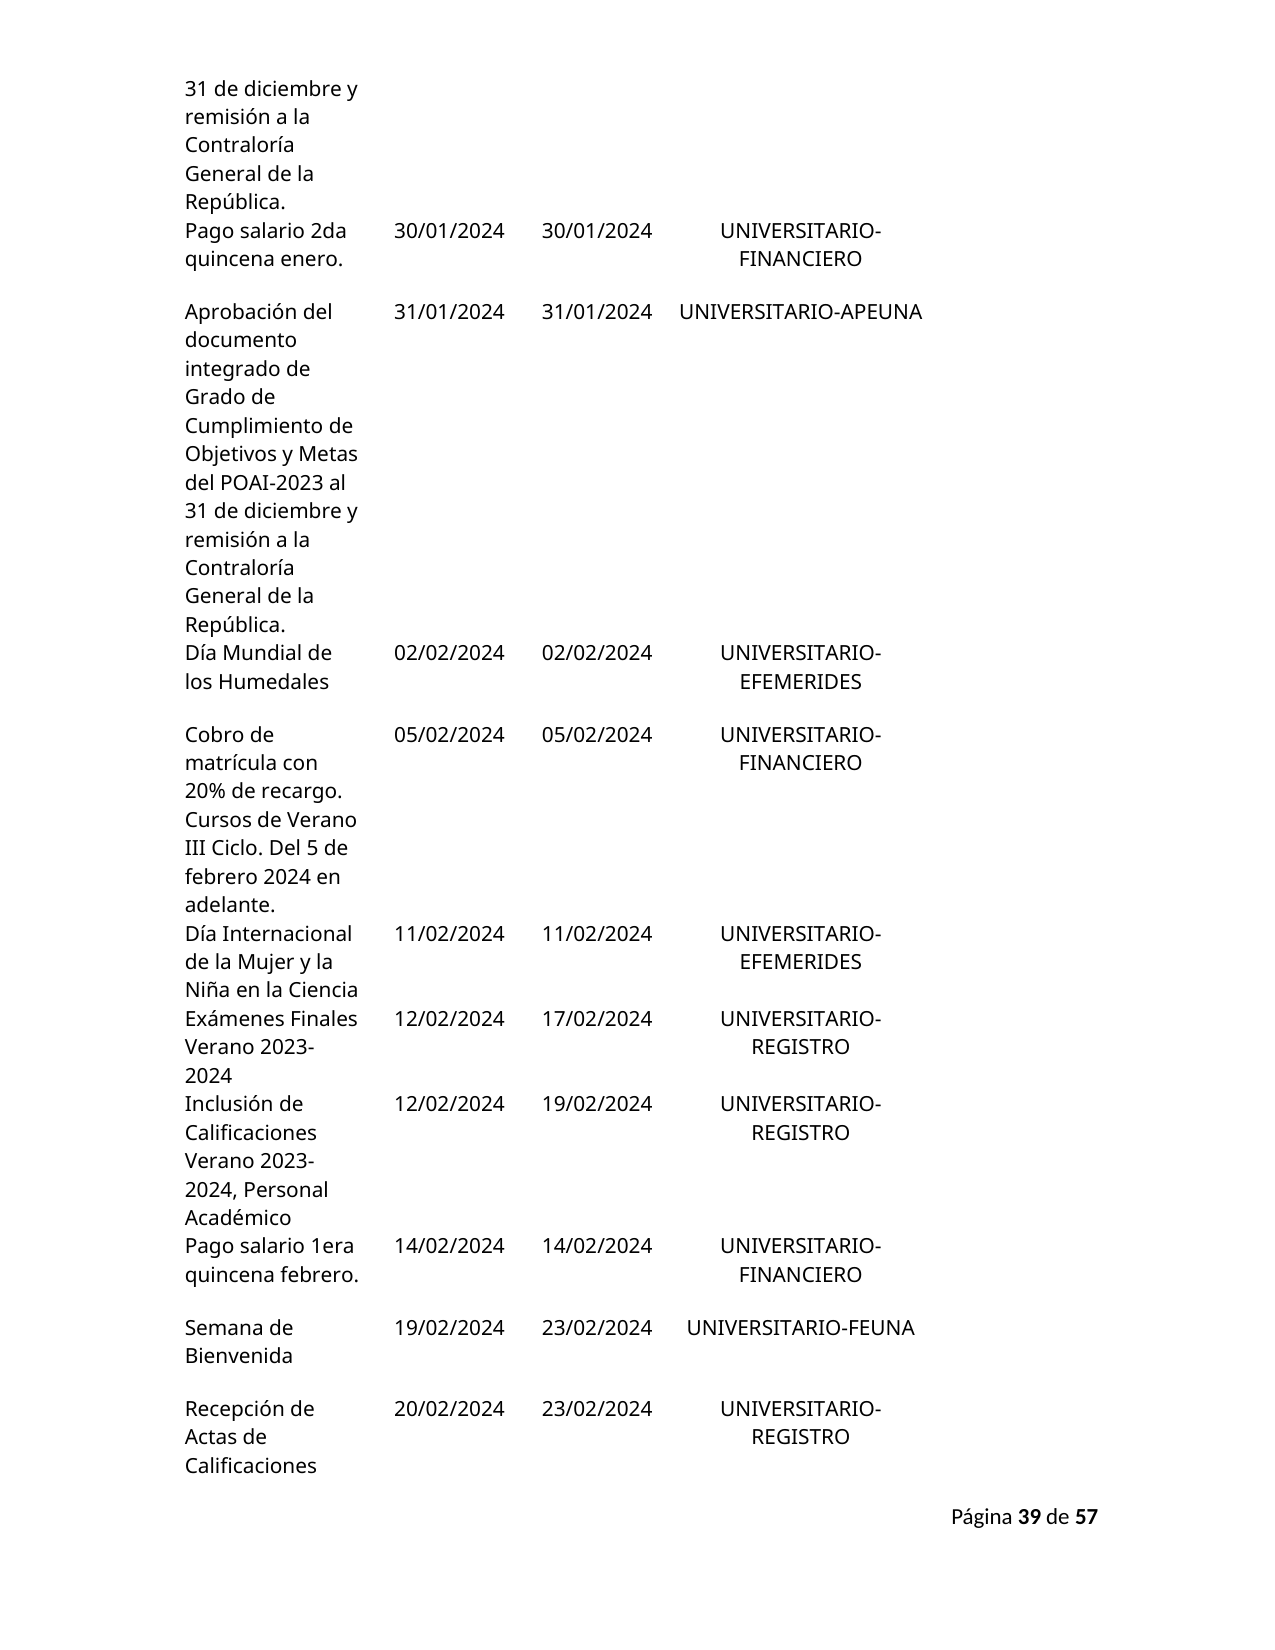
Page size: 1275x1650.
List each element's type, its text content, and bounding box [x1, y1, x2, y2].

table_cell [1257, 1004, 1275, 1089]
table_cell [938, 919, 959, 1004]
table_cell UNIVERSITARIO-REGISTRO [664, 1004, 938, 1089]
table_cell [959, 216, 1257, 297]
table_cell [959, 74, 1257, 216]
table_cell [959, 1232, 1257, 1313]
table_cell [938, 297, 959, 638]
table_cell 23/02/2024 [530, 1313, 664, 1394]
table_cell 14/02/2024 [368, 1232, 530, 1313]
table_cell 12/02/2024 [368, 1089, 530, 1232]
table_cell [1257, 919, 1275, 1004]
table_cell [959, 1004, 1257, 1089]
table_cell [1257, 216, 1275, 297]
table_cell [938, 216, 959, 297]
table_cell 19/02/2024 [530, 1089, 664, 1232]
table_cell [1257, 1313, 1275, 1394]
table_cell Semana de Bienvenida [177, 1313, 368, 1394]
table_cell [938, 639, 959, 720]
table_cell [530, 74, 664, 216]
table_cell Recepción de Actas de Calificaciones [177, 1394, 368, 1479]
table_cell [959, 1394, 1257, 1479]
table_cell UNIVERSITARIO-FEUNA [664, 1313, 938, 1394]
table_cell [959, 1089, 1257, 1232]
table_cell [959, 297, 1257, 638]
table_cell 31/01/2024 [530, 297, 664, 638]
table_cell UNIVERSITARIO-APEUNA [664, 297, 938, 638]
table_cell [1257, 1089, 1275, 1232]
table_cell 19/02/2024 [368, 1313, 530, 1394]
table_cell UNIVERSITARIO-REGISTRO [664, 1394, 938, 1479]
table_cell Cobro de matrícula con 20% de recargo. Cursos de Verano III Ciclo. Del 5 de febrero 2024 en adelante. [177, 720, 368, 919]
table_cell 05/02/2024 [530, 720, 664, 919]
table_cell [959, 639, 1257, 720]
table_cell Día Mundial de los Humedales [177, 639, 368, 720]
table_cell [959, 720, 1257, 919]
table_cell 31 de diciembre y remisión a la Contraloría General de la República. [177, 74, 368, 216]
table_cell [1257, 74, 1275, 216]
table_cell [938, 74, 959, 216]
table_cell [1257, 639, 1275, 720]
table_cell [1257, 720, 1275, 919]
table_cell Día Internacional de la Mujer y la Niña en la Ciencia [177, 919, 368, 1004]
table_cell UNIVERSITARIO-REGISTRO [664, 1089, 938, 1232]
table_cell [959, 1313, 1257, 1394]
table_cell [959, 919, 1257, 1004]
table_cell [938, 1004, 959, 1089]
table_cell Aprobación del documento integrado de Grado de Cumplimiento de Objetivos y Metas del POAI-2023 al 31 de diciembre y remisión a la Contraloría General de la República. [177, 297, 368, 638]
table_cell 11/02/2024 [368, 919, 530, 1004]
table_cell UNIVERSITARIO-FINANCIERO [664, 720, 938, 919]
table_cell 31/01/2024 [368, 297, 530, 638]
table_cell [1257, 297, 1275, 638]
table_cell [368, 74, 530, 216]
table_cell [938, 1089, 959, 1232]
table_cell UNIVERSITARIO-EFEMERIDES [664, 639, 938, 720]
table_cell 12/02/2024 [368, 1004, 530, 1089]
table_cell Inclusión de Calificaciones Verano 2023- 2024, Personal Académico [177, 1089, 368, 1232]
table_cell 02/02/2024 [530, 639, 664, 720]
table_cell [938, 1394, 959, 1479]
table_cell [1257, 1394, 1275, 1479]
table_cell 11/02/2024 [530, 919, 664, 1004]
table_cell UNIVERSITARIO-EFEMERIDES [664, 919, 938, 1004]
table_cell 14/02/2024 [530, 1232, 664, 1313]
table_cell [938, 1313, 959, 1394]
table_cell 30/01/2024 [530, 216, 664, 297]
table_cell UNIVERSITARIO-FINANCIERO [664, 1232, 938, 1313]
table_cell 23/02/2024 [530, 1394, 664, 1479]
table_cell [938, 1232, 959, 1313]
table_cell Exámenes Finales Verano 2023-2024 [177, 1004, 368, 1089]
table_cell [1257, 1232, 1275, 1313]
table_cell 05/02/2024 [368, 720, 530, 919]
table_cell 02/02/2024 [368, 639, 530, 720]
table_cell [664, 74, 938, 216]
table_cell 20/02/2024 [368, 1394, 530, 1479]
table_cell UNIVERSITARIO-FINANCIERO [664, 216, 938, 297]
table_cell Pago salario 1era quincena febrero. [177, 1232, 368, 1313]
table_cell Pago salario 2da quincena enero. [177, 216, 368, 297]
table_cell [938, 720, 959, 919]
table_cell 30/01/2024 [368, 216, 530, 297]
table_cell 17/02/2024 [530, 1004, 664, 1089]
